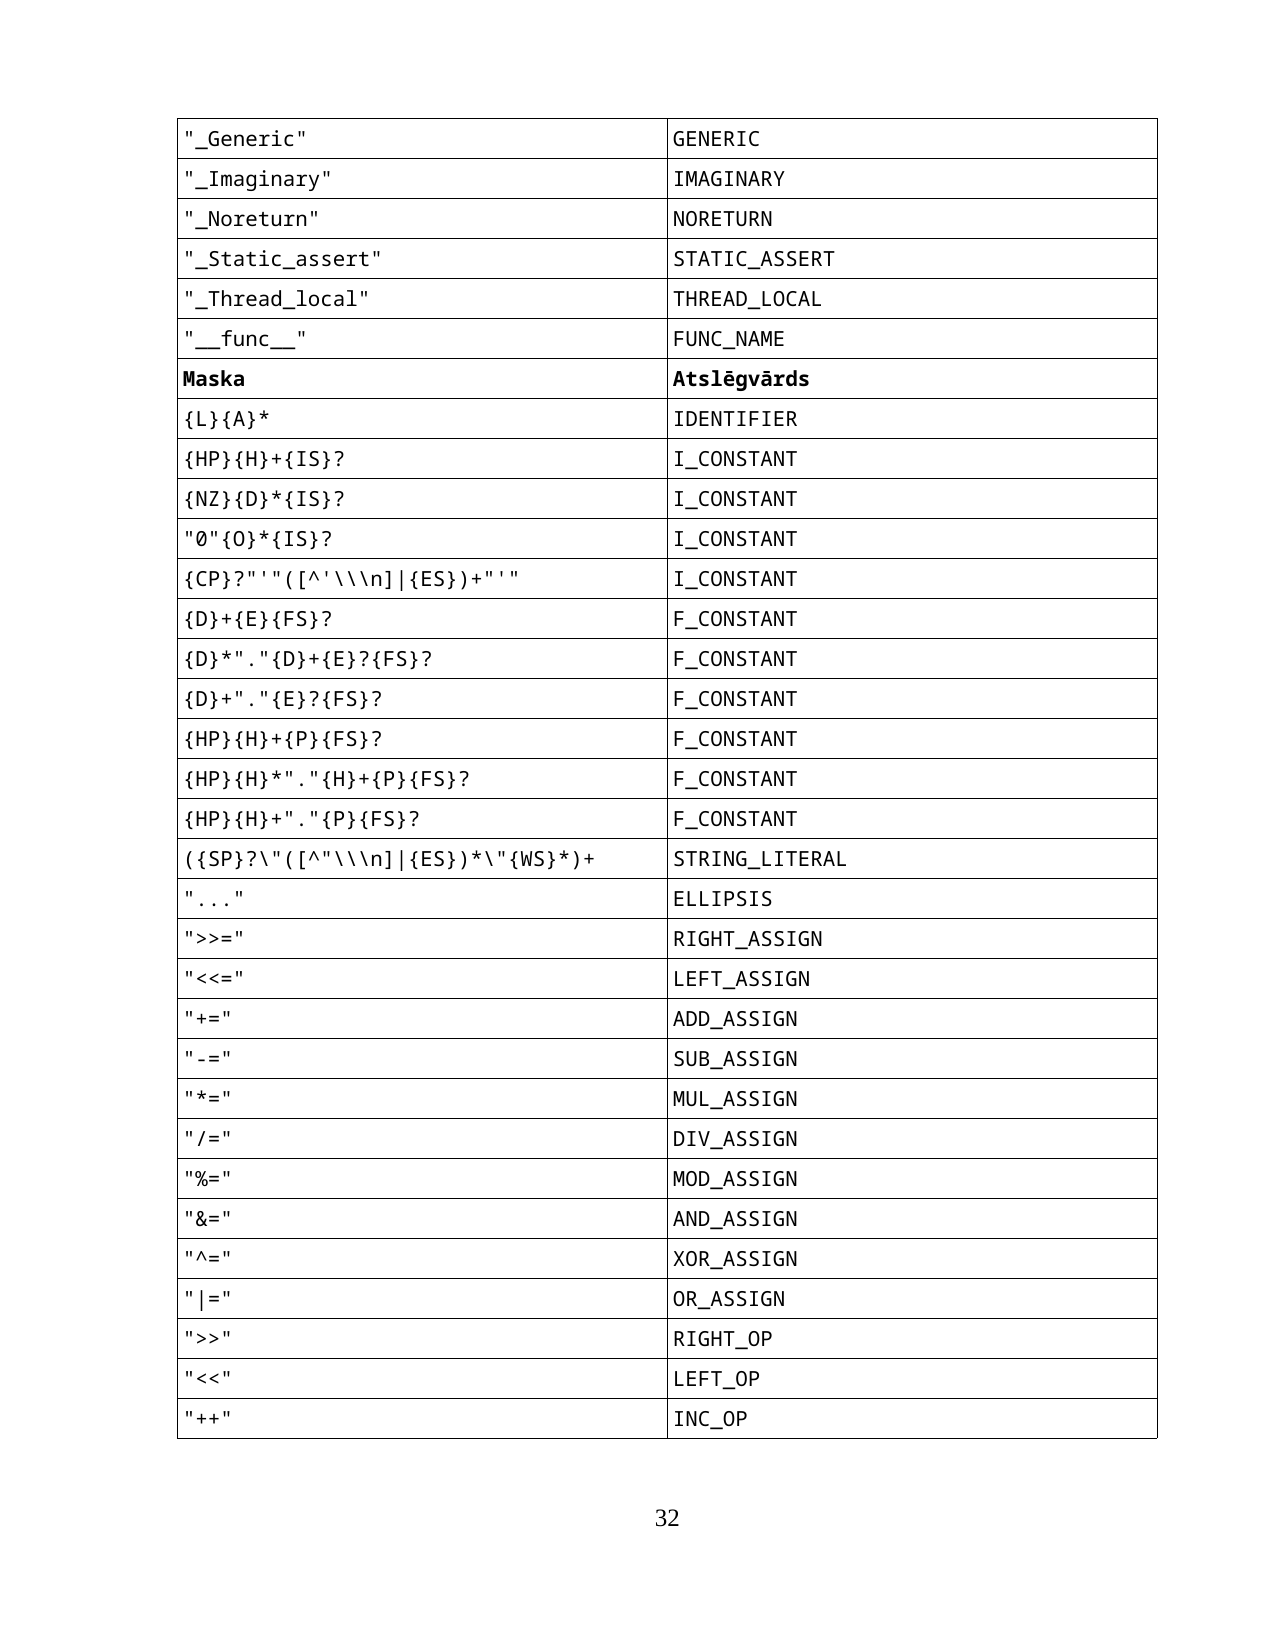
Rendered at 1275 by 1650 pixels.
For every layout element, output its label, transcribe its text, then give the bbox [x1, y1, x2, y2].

table_cell THREAD_LOCAL [668, 279, 1157, 318]
table_cell {HP}{H}+{IS}? [178, 439, 667, 478]
table_cell "+=" [178, 999, 667, 1038]
table_cell "_Noreturn" [178, 199, 667, 238]
table_cell RIGHT_OP [668, 1319, 1157, 1358]
table_cell Maska [178, 359, 667, 398]
table_cell {D}+"."{E}?{FS}? [178, 679, 667, 718]
table_cell {HP}{H}*"."{H}+{P}{FS}? [178, 759, 667, 798]
table_cell ">>=" [178, 919, 667, 958]
table_cell DIV_ASSIGN [668, 1119, 1157, 1158]
table_cell "%=" [178, 1159, 667, 1198]
table_cell {CP}?"'"([^'\\\n]|{ES})+"'" [178, 559, 667, 598]
table_cell MOD_ASSIGN [668, 1159, 1157, 1198]
table_cell RIGHT_ASSIGN [668, 919, 1157, 958]
table_cell MUL_ASSIGN [668, 1079, 1157, 1118]
table_cell "_Imaginary" [178, 159, 667, 198]
table_cell "__func__" [178, 319, 667, 358]
table_cell {HP}{H}+{P}{FS}? [178, 719, 667, 758]
table_cell ELLIPSIS [668, 879, 1157, 918]
table_cell I_CONSTANT [668, 439, 1157, 478]
table_cell I_CONSTANT [668, 559, 1157, 598]
table_cell F_CONSTANT [668, 639, 1157, 678]
table_cell XOR_ASSIGN [668, 1239, 1157, 1278]
table_cell F_CONSTANT [668, 719, 1157, 758]
table_cell {D}*"."{D}+{E}?{FS}? [178, 639, 667, 678]
table_cell F_CONSTANT [668, 679, 1157, 718]
table_cell I_CONSTANT [668, 479, 1157, 518]
table_cell INC_OP [668, 1399, 1157, 1438]
table_cell ADD_ASSIGN [668, 999, 1157, 1038]
table_cell "|=" [178, 1279, 667, 1318]
table_cell "<<" [178, 1359, 667, 1398]
table_cell "++" [178, 1399, 667, 1438]
table_cell "*=" [178, 1079, 667, 1118]
table_cell F_CONSTANT [668, 759, 1157, 798]
table_cell {HP}{H}+"."{P}{FS}? [178, 799, 667, 838]
table_cell STATIC_ASSERT [668, 239, 1157, 278]
table_cell Atslēgvārds [668, 359, 1157, 398]
table_cell IDENTIFIER [668, 399, 1157, 438]
table_cell NORETURN [668, 199, 1157, 238]
table_cell IMAGINARY [668, 159, 1157, 198]
table_cell F_CONSTANT [668, 599, 1157, 638]
table_cell ">>" [178, 1319, 667, 1358]
table_cell LEFT_OP [668, 1359, 1157, 1398]
table_cell "<<=" [178, 959, 667, 998]
table_cell "-=" [178, 1039, 667, 1078]
table_cell ({SP}?\"([^"\\\n]|{ES})*\"{WS}*)+ [178, 839, 667, 878]
table_cell {L}{A}* [178, 399, 667, 438]
table_cell "/=" [178, 1119, 667, 1158]
table_cell FUNC_NAME [668, 319, 1157, 358]
table_cell {D}+{E}{FS}? [178, 599, 667, 638]
table_cell AND_ASSIGN [668, 1199, 1157, 1238]
table_cell I_CONSTANT [668, 519, 1157, 558]
table_cell OR_ASSIGN [668, 1279, 1157, 1318]
table_cell "^=" [178, 1239, 667, 1278]
table_cell F_CONSTANT [668, 799, 1157, 838]
table_cell "_Thread_local" [178, 279, 667, 318]
table_cell "..." [178, 879, 667, 918]
table_cell "_Generic" [178, 119, 667, 158]
table_cell SUB_ASSIGN [668, 1039, 1157, 1078]
table_cell "&=" [178, 1199, 667, 1238]
table_cell "_Static_assert" [178, 239, 667, 278]
table_cell "0"{O}*{IS}? [178, 519, 667, 558]
table_cell {NZ}{D}*{IS}? [178, 479, 667, 518]
table_cell GENERIC [668, 119, 1157, 158]
table_cell LEFT_ASSIGN [668, 959, 1157, 998]
table_cell STRING_LITERAL [668, 839, 1157, 878]
